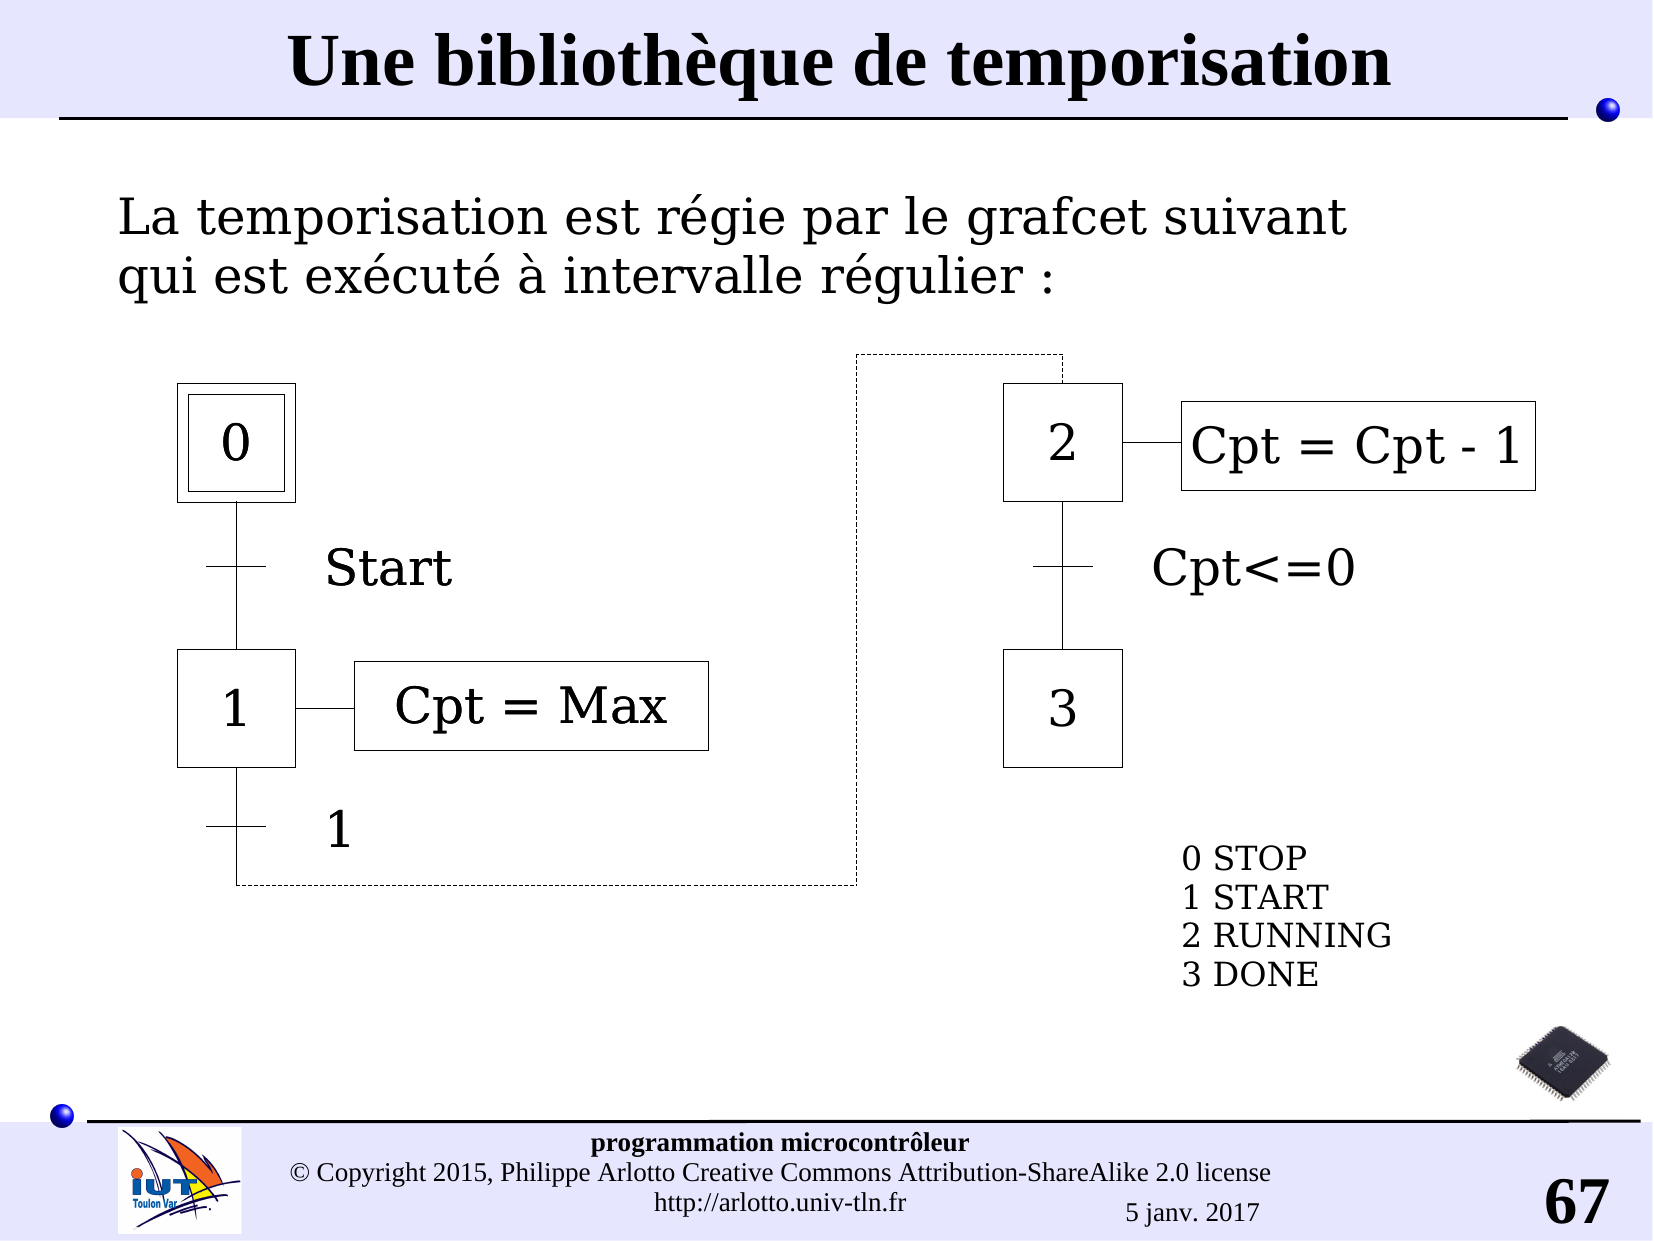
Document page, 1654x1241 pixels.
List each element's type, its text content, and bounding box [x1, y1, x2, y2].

picture [1505, 1003, 1625, 1119]
text_box Cpt = Max [354, 661, 709, 751]
text_box Start [324, 538, 453, 598]
text_box Cpt = Cpt - 1 [1181, 401, 1536, 491]
text_box 2 [1003, 383, 1123, 502]
text_box 1 [324, 801, 357, 860]
text_box 0 [177, 383, 296, 503]
title Une bibliothèque de temporisation [95, 11, 1585, 110]
text_box 1 [177, 649, 296, 768]
text_box 0 STOP 1 START 2 RUNNING 3 DONE [1181, 838, 1393, 995]
text_box 3 [1003, 649, 1123, 768]
text_box Cpt<=0 [1151, 538, 1358, 598]
text_box La temporisation est régie par le grafcet suivant qui est exécuté à intervalle régulier : [117, 188, 1349, 306]
